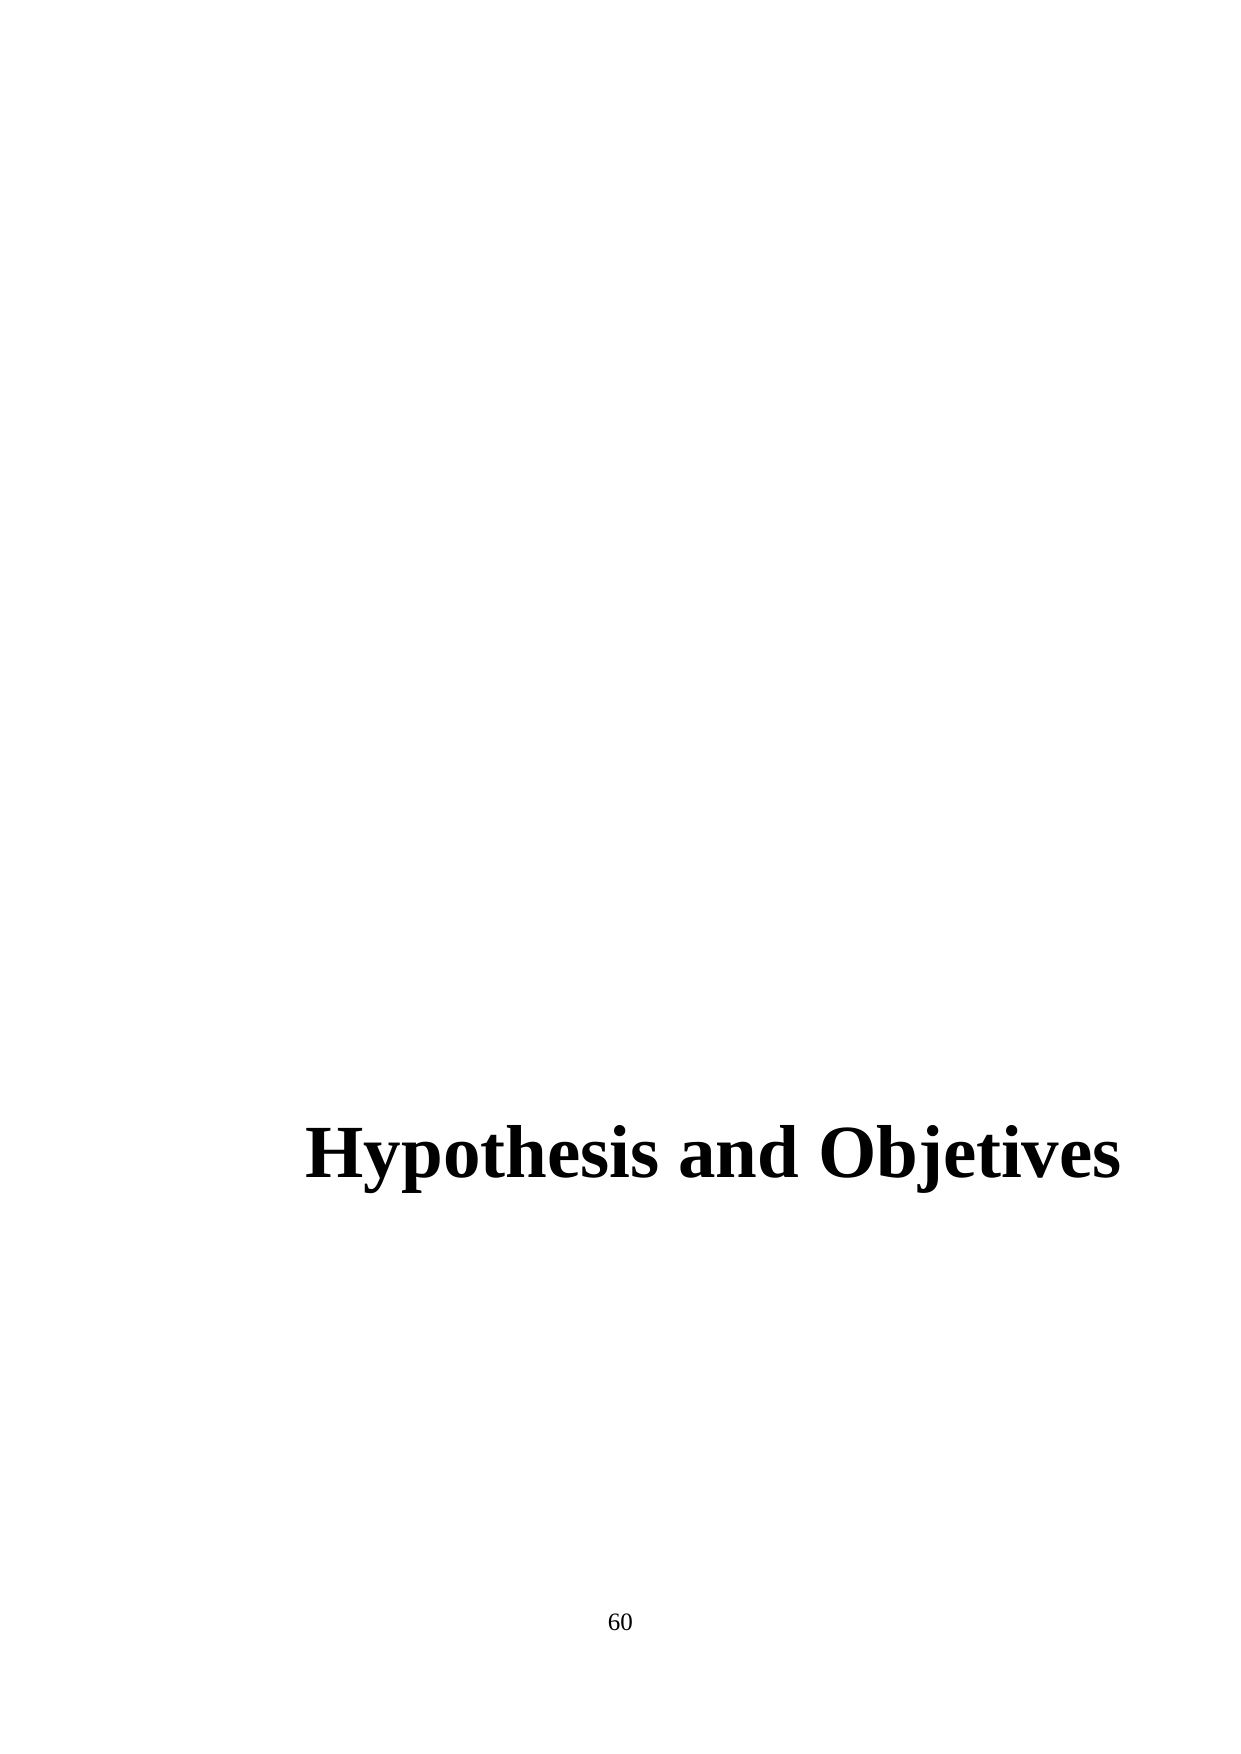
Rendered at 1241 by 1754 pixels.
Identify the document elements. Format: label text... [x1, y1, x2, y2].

subtitle Hypothesis and Objetives [118, 1107, 1122, 1193]
